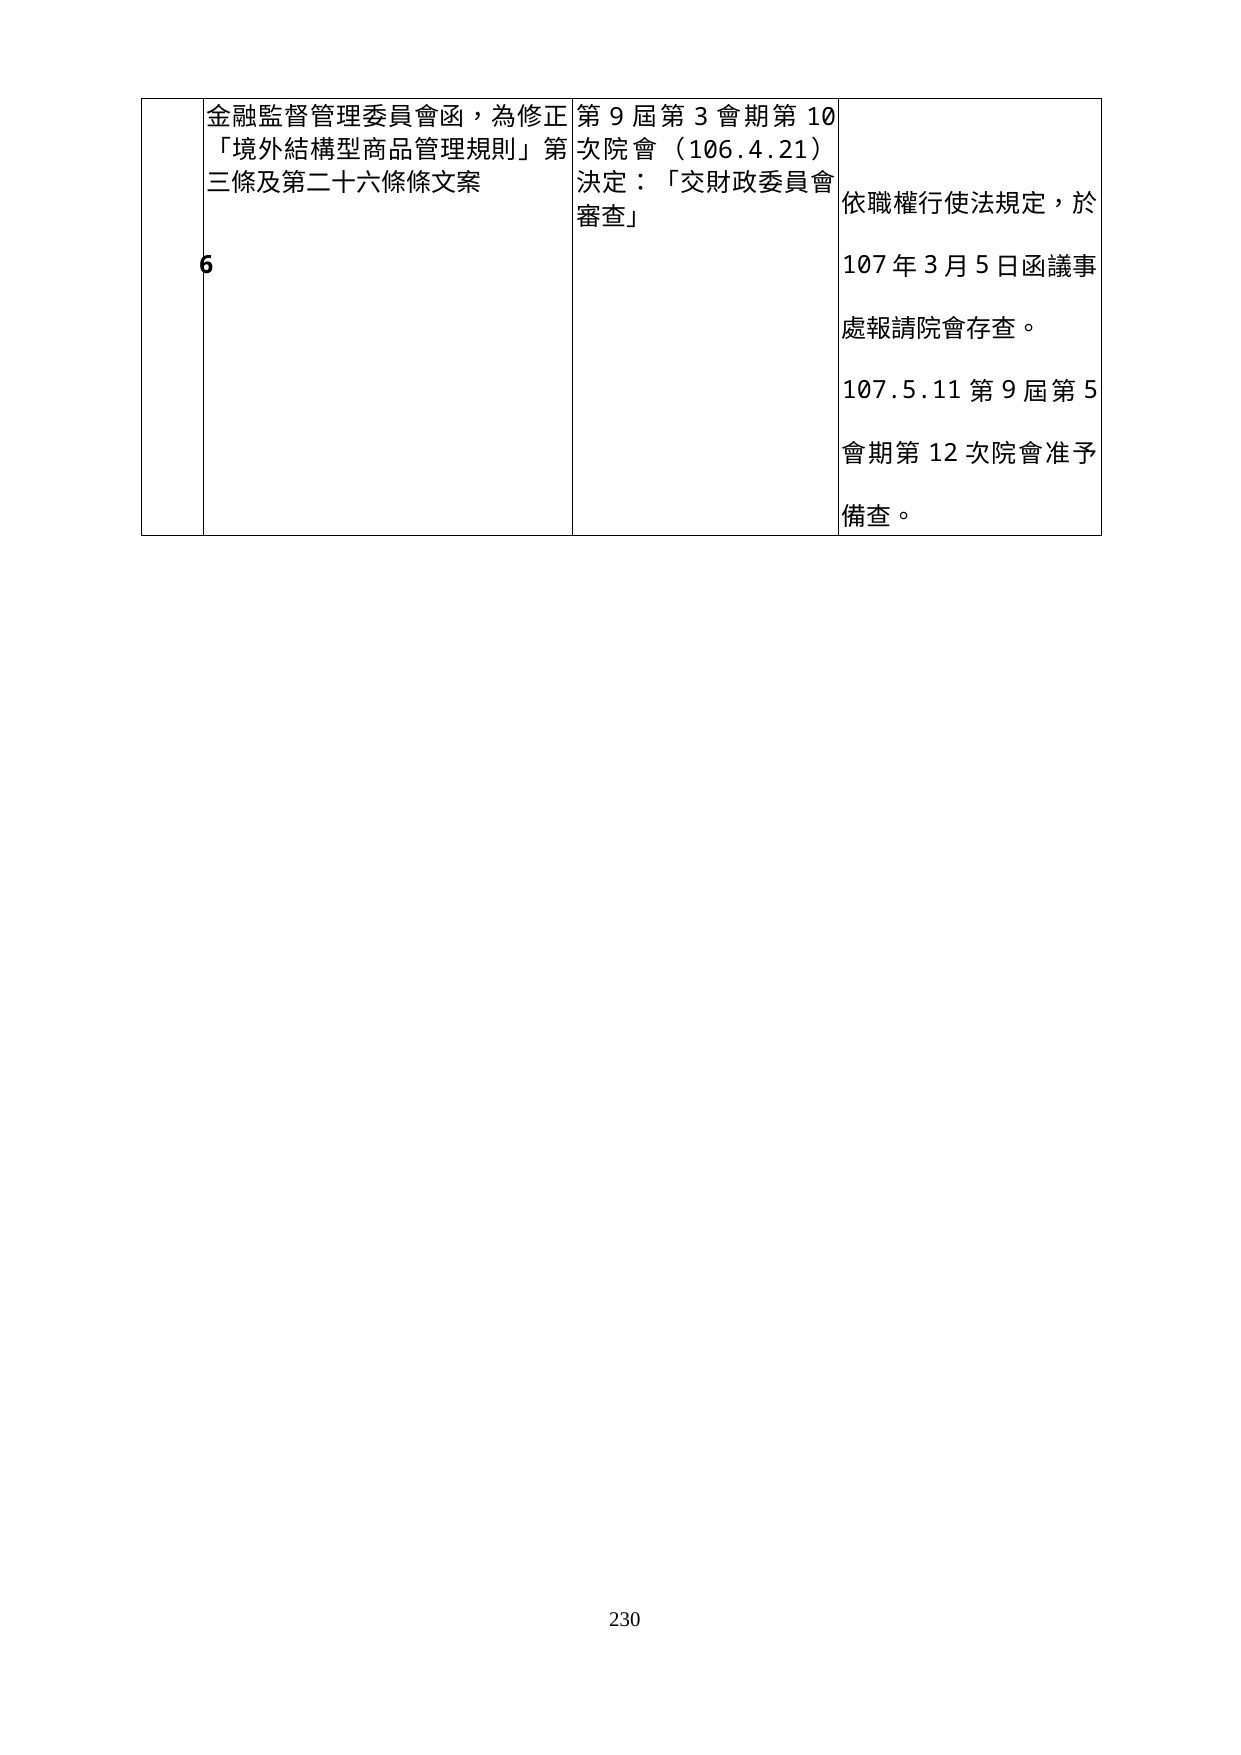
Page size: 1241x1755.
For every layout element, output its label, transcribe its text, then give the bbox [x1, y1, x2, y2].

table_cell 第9屆第3會期第10次院會（106.4.21）決定：「交財政委員會審查」 [573, 99, 838, 535]
table_cell 依職權行使法規定，於107年3月5日函議事處報請院會存查。 107.5.11第9屆第5會期第12次院會准予備查。 [839, 99, 1101, 535]
table_cell 金融監督管理委員會函，為修正「境外結構型商品管理規則」第三條及第二十六條條文案 [204, 99, 572, 535]
table_cell [142, 99, 203, 535]
